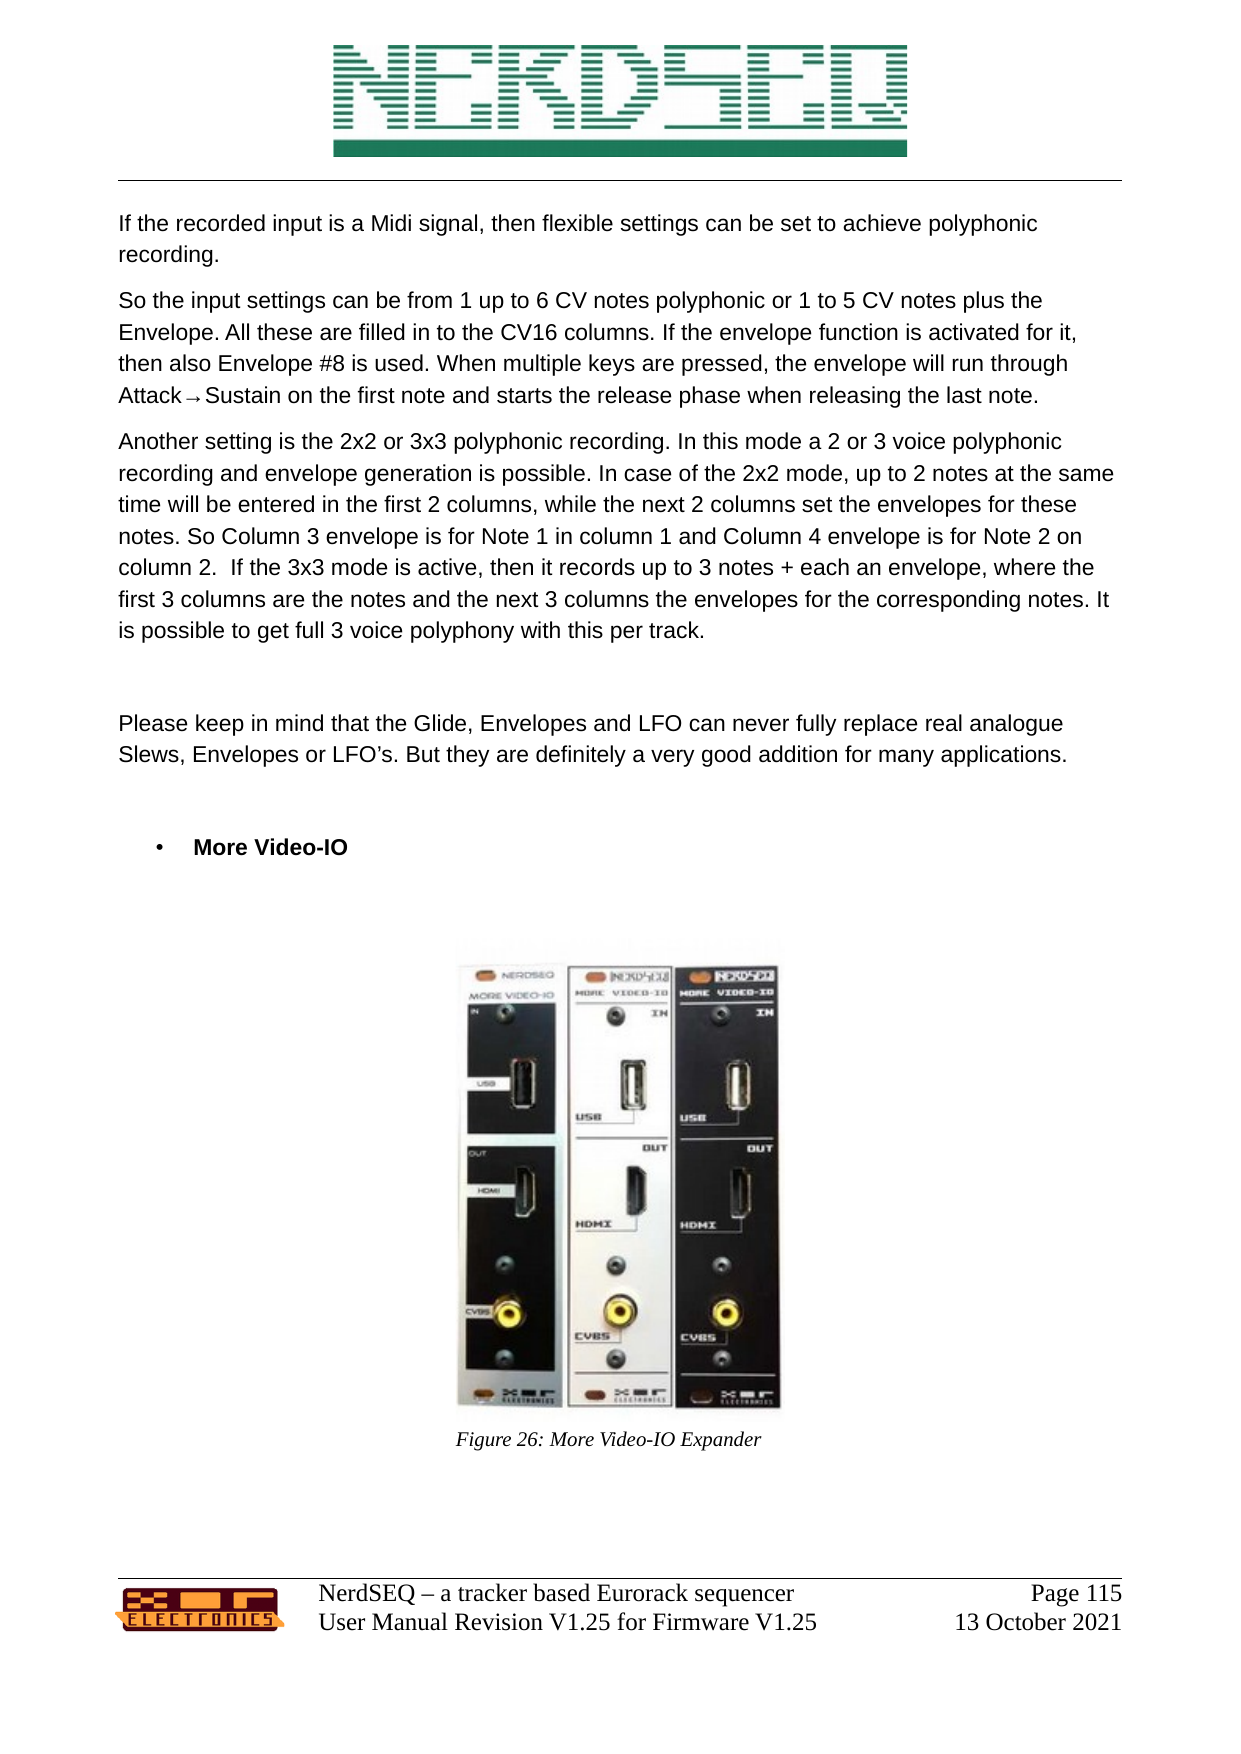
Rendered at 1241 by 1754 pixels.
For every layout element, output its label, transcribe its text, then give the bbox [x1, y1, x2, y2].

text Figure 26: More Video-IO Expander [456, 1422, 785, 1451]
text If the recorded input is a Midi signal, then flexible settings can be set to achieve polyphonic recording. [118, 209, 1122, 267]
text Please keep in mind that the Glide, Envelopes and LFO can never fully replace real analogue Slews, Envelopes or LFO’s. But they are definitely a very good addition for many applications. [118, 710, 1122, 768]
picture [333, 45, 908, 157]
picture [455, 938, 785, 1422]
picture [115, 1584, 285, 1634]
text Another setting is the 2x2 or 3x3 polyphonic recording. In this mode a 2 or 3 voice polyphonic recording and envelope generation is possible. In case of the 2x2 mode, up to 2 notes at the same time will be entered in the first 2 columns, while the next 2 columns set the envelopes for these notes. So Column 3 envelope is for Note 1 in column 1 and Column 4 envelope is for Note 2 on column 2. If the 3x3 mode is active, then it records up to 3 notes + each an envelope, where the first 3 columns are the notes and the next 3 columns the envelopes for the corresponding notes. It is possible to get full 3 voice polyphony with this per track. [118, 428, 1122, 644]
text So the input settings can be from 1 up to 6 CV notes polyphonic or 1 to 5 CV notes plus the Envelope. All these are filled in to the CV16 columns. If the envelope function is activated for it, then also Envelope #8 is used. When multiple keys are pressed, the envelope will run through Attack→Sustain on the first note and starts the release phase when releasing the last note. [118, 287, 1122, 408]
list More Video-IO [156, 834, 1122, 860]
